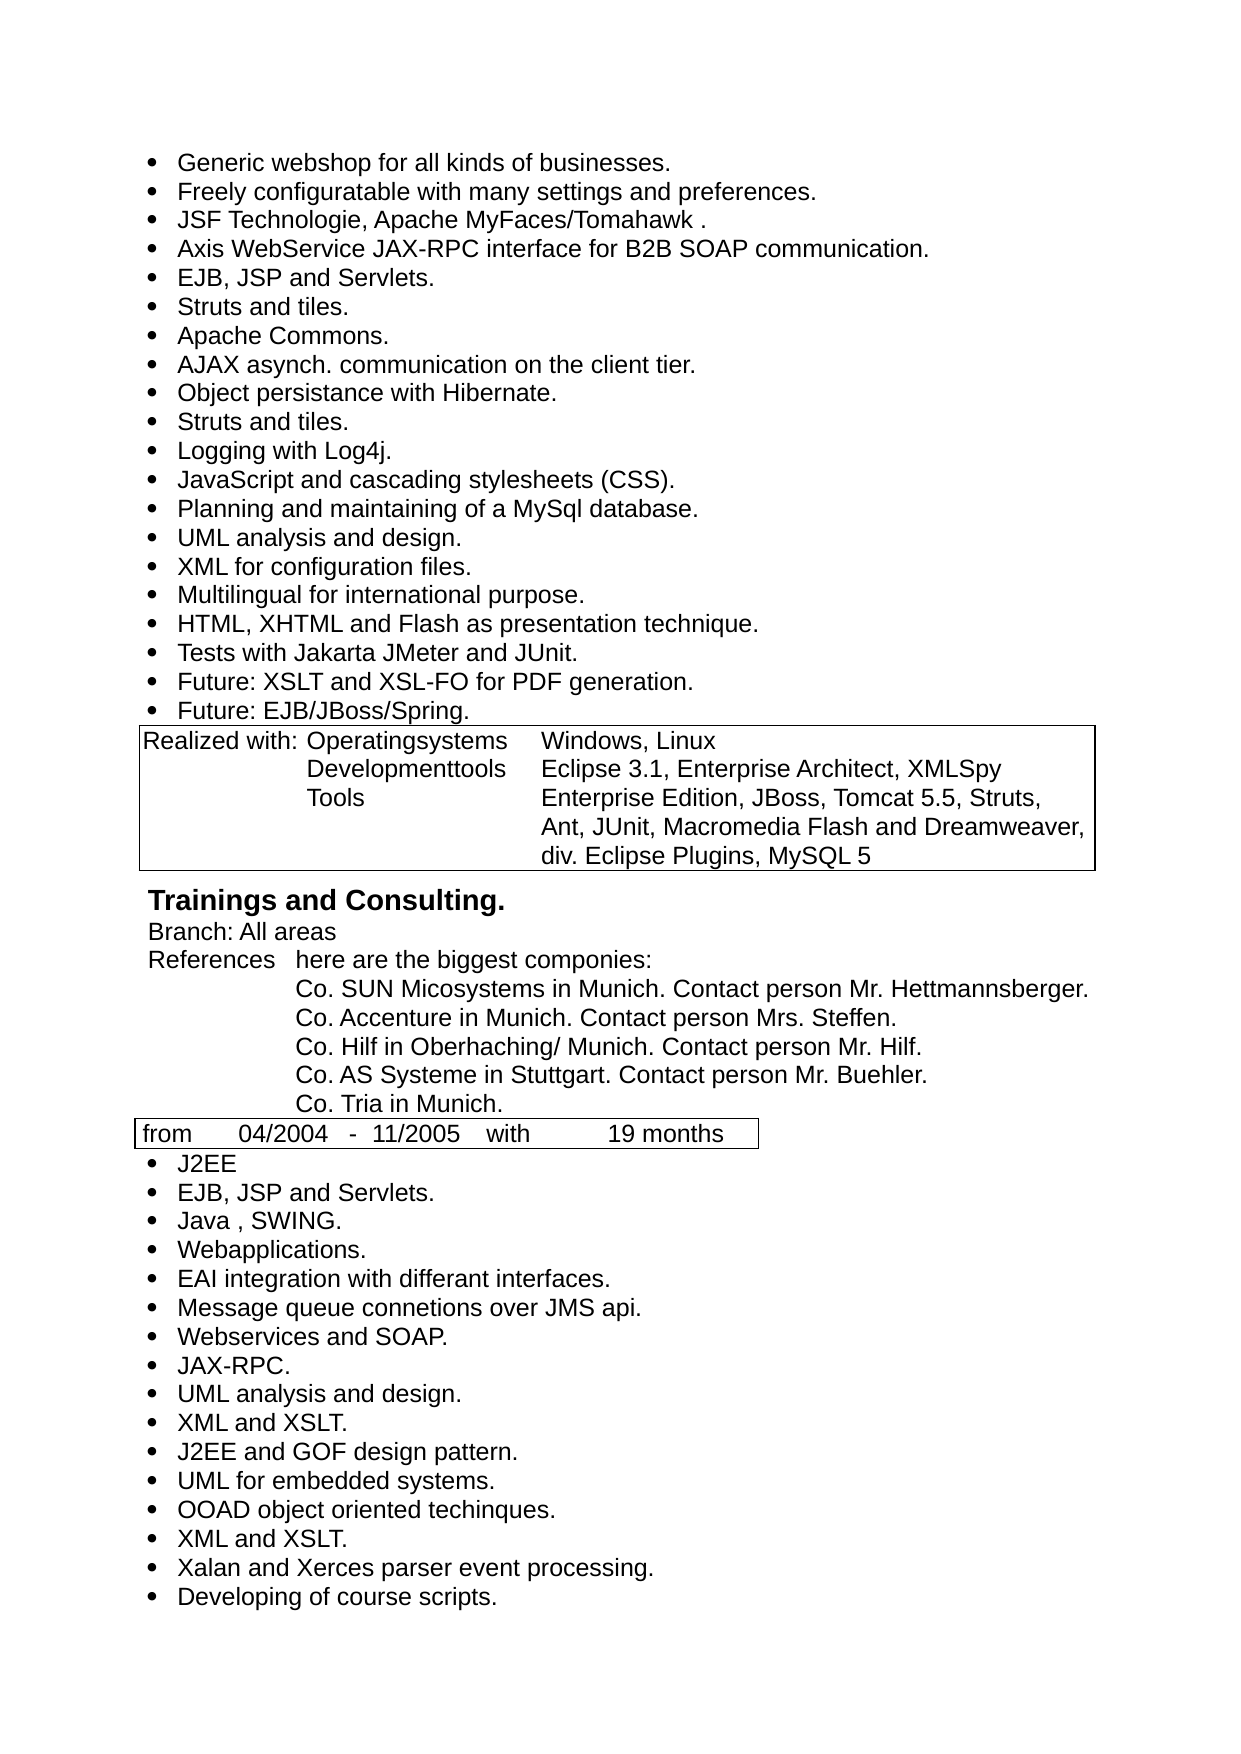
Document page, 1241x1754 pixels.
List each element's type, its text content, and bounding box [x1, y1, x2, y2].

table_header Operatingsystems [303, 726, 538, 754]
list Logging with Log4j. [148, 436, 1104, 465]
list Apache Commons. [148, 321, 1104, 349]
text Co. SUN Micosystems in Munich. Contact person Mr. Hettmannsberger. [221, 974, 1104, 1003]
table_header Realized with: [140, 726, 303, 754]
list Future: EJB/JBoss/Spring. [148, 696, 1104, 725]
list Freely configuratable with many settings and preferences. [148, 176, 1104, 205]
list Struts and tiles. [148, 292, 1104, 321]
list JavaScript and cascading stylesheets (CSS). [148, 465, 1104, 494]
list Xalan and Xerces parser event processing. [148, 1553, 1104, 1581]
table_cell Developmenttools Tools [303, 755, 538, 869]
list JSF Technologie, Apache MyFaces/Tomahawk . [148, 205, 1104, 234]
list Future: XSLT and XSL-FO for PDF generation. [148, 667, 1104, 696]
list UML analysis and design. [148, 1379, 1104, 1408]
list EJB, JSP and Servlets. [148, 263, 1104, 292]
list EAI integration with differant interfaces. [148, 1264, 1104, 1293]
table_header 19 months [600, 1119, 758, 1148]
list J2EE [148, 1149, 1104, 1177]
list Developing of course scripts. [148, 1581, 1104, 1610]
list Struts and tiles. [148, 407, 1104, 436]
list XML and XSLT. [148, 1524, 1104, 1553]
list Object persistance with Hibernate. [148, 378, 1104, 407]
list UML for embedded systems. [148, 1466, 1104, 1495]
table_header with [479, 1119, 600, 1148]
list Webapplications. [148, 1235, 1104, 1264]
text Co. Tria in Munich. [221, 1089, 1104, 1118]
list Java , SWING. [148, 1206, 1104, 1235]
list XML for configuration files. [148, 552, 1104, 580]
list J2EE and GOF design pattern. [148, 1437, 1104, 1466]
table_header 11/2005 [365, 1119, 479, 1148]
list OOAD object oriented techinques. [148, 1495, 1104, 1524]
list AJAX asynch. communication on the client tier. [148, 349, 1104, 378]
table_cell [140, 755, 303, 869]
subtitle Trainings and Consulting. [148, 883, 1104, 917]
list Generic webshop for all kinds of businesses. [148, 148, 1104, 176]
list JAX-RPC. [148, 1351, 1104, 1379]
table_header from [136, 1119, 231, 1148]
table_header - [341, 1119, 364, 1148]
list Webservices and SOAP. [148, 1322, 1104, 1351]
text References here are the biggest componies: [148, 945, 1104, 974]
list Multilingual for international purpose. [148, 580, 1104, 609]
table_header 04/2004 [231, 1119, 341, 1148]
text Co. Hilf in Oberhaching/ Munich. Contact person Mr. Hilf. [221, 1032, 1104, 1060]
list Message queue connetions over JMS api. [148, 1293, 1104, 1322]
text Co. Accenture in Munich. Contact person Mrs. Steffen. [221, 1003, 1104, 1032]
list UML analysis and design. [148, 523, 1104, 552]
list Axis WebService JAX-RPC interface for B2B SOAP communication. [148, 234, 1104, 263]
list Planning and maintaining of a MySql database. [148, 494, 1104, 523]
text Co. AS Systeme in Stuttgart. Contact person Mr. Buehler. [221, 1060, 1104, 1089]
table_cell Eclipse 3.1, Enterprise Architect, XMLSpy Enterprise Edition, JBoss, Tomcat 5.5, Struts, Ant, JUnit, Macromedia Flash and Dreamweaver, div. Eclipse Plugins, MySQL 5 [538, 755, 1094, 869]
list Tests with Jakarta JMeter and JUnit. [148, 638, 1104, 667]
text Branch: All areas [148, 917, 1104, 945]
list XML and XSLT. [148, 1408, 1104, 1437]
list HTML, XHTML and Flash as presentation technique. [148, 609, 1104, 638]
table_header Windows, Linux [538, 726, 1094, 754]
list EJB, JSP and Servlets. [148, 1177, 1104, 1206]
